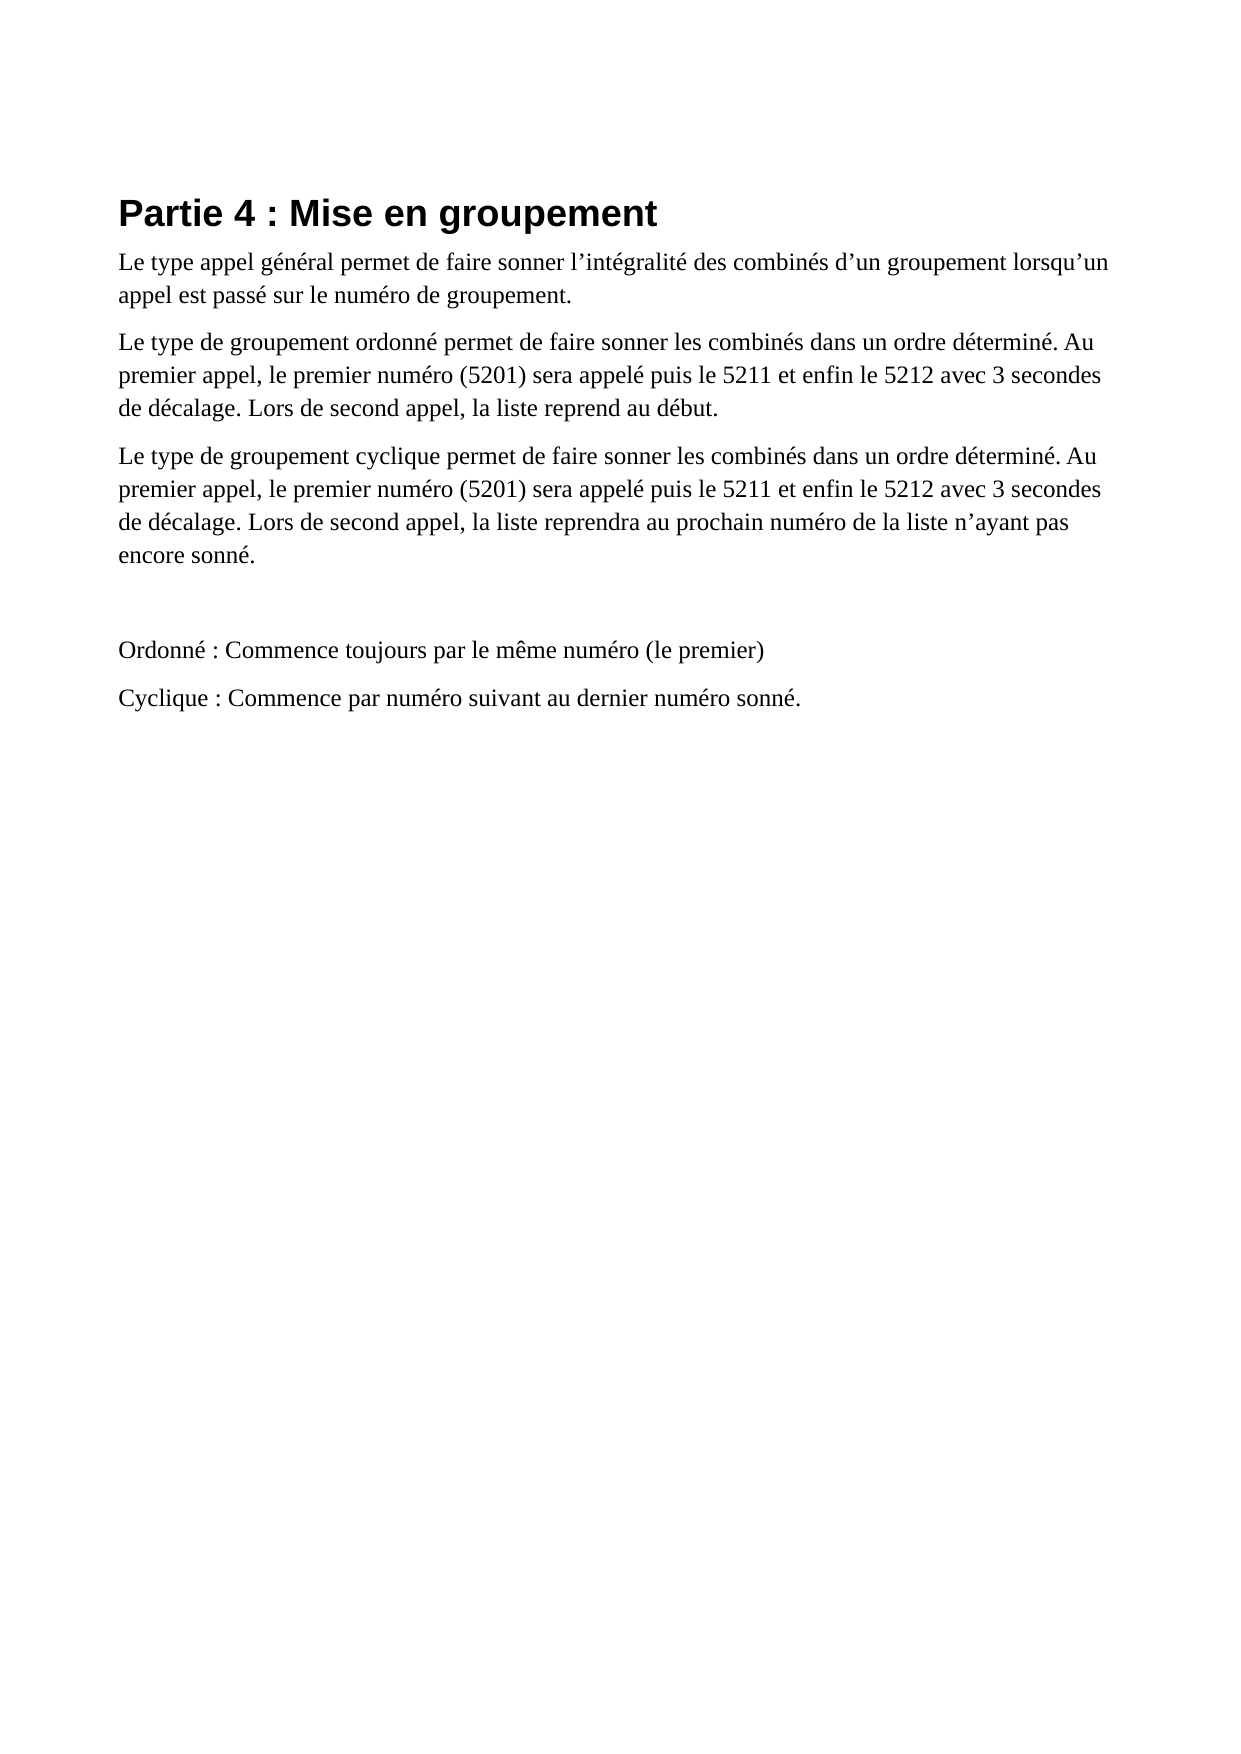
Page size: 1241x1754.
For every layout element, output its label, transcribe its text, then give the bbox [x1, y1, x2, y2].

text Le type de groupement cyclique permet de faire sonner les combinés dans un ordre déterminé. Au premier appel, le premier numéro (5201) sera appelé puis le 5211 et enfin le 5212 avec 3 secondes de décalage. Lors de second appel, la liste reprendra au prochain numéro de la liste n’ayant pas encore sonné. [118, 441, 1122, 569]
text Le type appel général permet de faire sonner l’intégralité des combinés d’un groupement lorsqu’un appel est passé sur le numéro de groupement. [118, 247, 1122, 309]
text Cyclique : Commence par numéro suivant au dernier numéro sonné. [118, 683, 1122, 712]
subtitle Partie 4 : Mise en groupement [118, 191, 1122, 234]
text Ordonné : Commence toujours par le même numéro (le premier) [118, 635, 1122, 664]
text Le type de groupement ordonné permet de faire sonner les combinés dans un ordre déterminé. Au premier appel, le premier numéro (5201) sera appelé puis le 5211 et enfin le 5212 avec 3 secondes de décalage. Lors de second appel, la liste reprend au début. [118, 327, 1122, 422]
